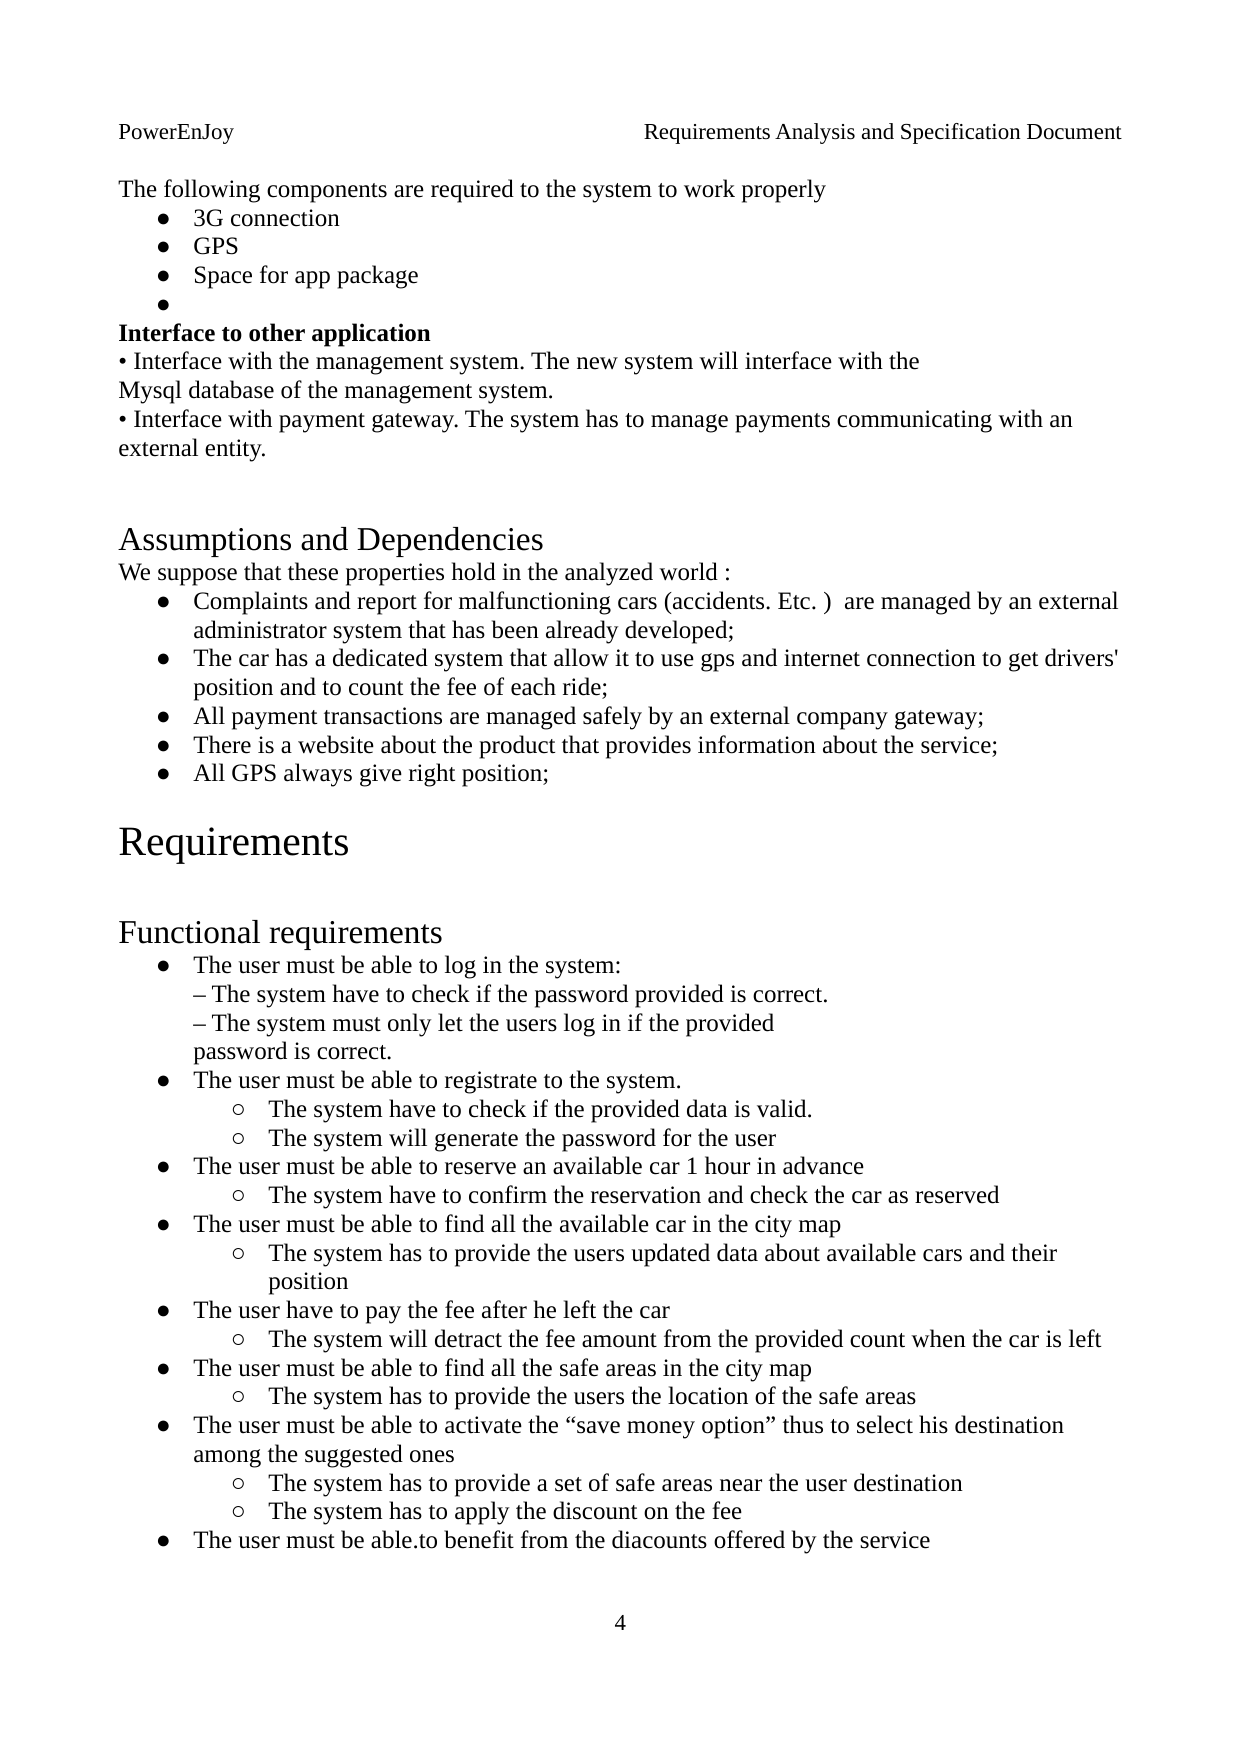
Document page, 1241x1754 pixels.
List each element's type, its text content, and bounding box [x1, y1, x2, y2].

list The user must be able to registrate to the system. [156, 1065, 1122, 1094]
list The user have to pay the fee after he left the car [156, 1295, 1122, 1324]
list The system have to confirm the reservation and check the car as reserved [231, 1180, 1122, 1209]
list The system will detract the fee amount from the provided count when the car is left [231, 1324, 1122, 1353]
text Functional requirements [118, 912, 1122, 950]
list The system have to check if the provided data is valid. [231, 1094, 1122, 1123]
list 3G connection [156, 203, 1122, 231]
list The user must be able to reserve an available car 1 hour in advance [156, 1151, 1122, 1180]
list The user must be able to log in the system: – The system have to check if the password provided is correct. – The system must only let the users log in if the provided password is correct. [156, 950, 1122, 1065]
list There is a website about the product that provides information about the service; [156, 730, 1122, 758]
list All GPS always give right position; [156, 758, 1122, 787]
list The user must be able to activate the “save money option” thus to select his destination among the suggested ones [156, 1410, 1122, 1468]
list The system has to provide a set of safe areas near the user destination [231, 1468, 1122, 1496]
list The car has a dedicated system that allow it to use gps and internet connection to get drivers' position and to count the fee of each ride; [156, 643, 1122, 701]
list The system will generate the password for the user [231, 1123, 1122, 1151]
list The system has to apply the discount on the fee [231, 1496, 1122, 1525]
list The user must be able to find all the available car in the city map [156, 1209, 1122, 1238]
list Space for app package [156, 260, 1122, 289]
list The user must be able to find all the safe areas in the city map [156, 1353, 1122, 1381]
list The system has to provide the users the location of the safe areas [231, 1381, 1122, 1410]
list The user must be able.to benefit from the diacounts offered by the service [156, 1525, 1122, 1554]
text • Interface with payment gateway. The system has to manage payments communicating with an external entity. [118, 404, 1122, 461]
list GPS [156, 231, 1122, 260]
list All payment transactions are managed safely by an external company gateway; [156, 701, 1122, 730]
list The system has to provide the users updated data about available cars and their position [231, 1238, 1122, 1295]
text Requirements [118, 816, 1122, 864]
text The following components are required to the system to work properly [118, 174, 1122, 203]
list Complaints and report for malfunctioning cars (accidents. Etc. ) are managed by an external administrator system that has been already developed; [156, 586, 1122, 643]
text Interface to other application • Interface with the management system. The new system will interface with the Mysql database of the management system. [118, 318, 1122, 404]
text Assumptions and Dependencies [118, 519, 1122, 557]
text We suppose that these properties hold in the analyzed world : [118, 557, 1122, 586]
